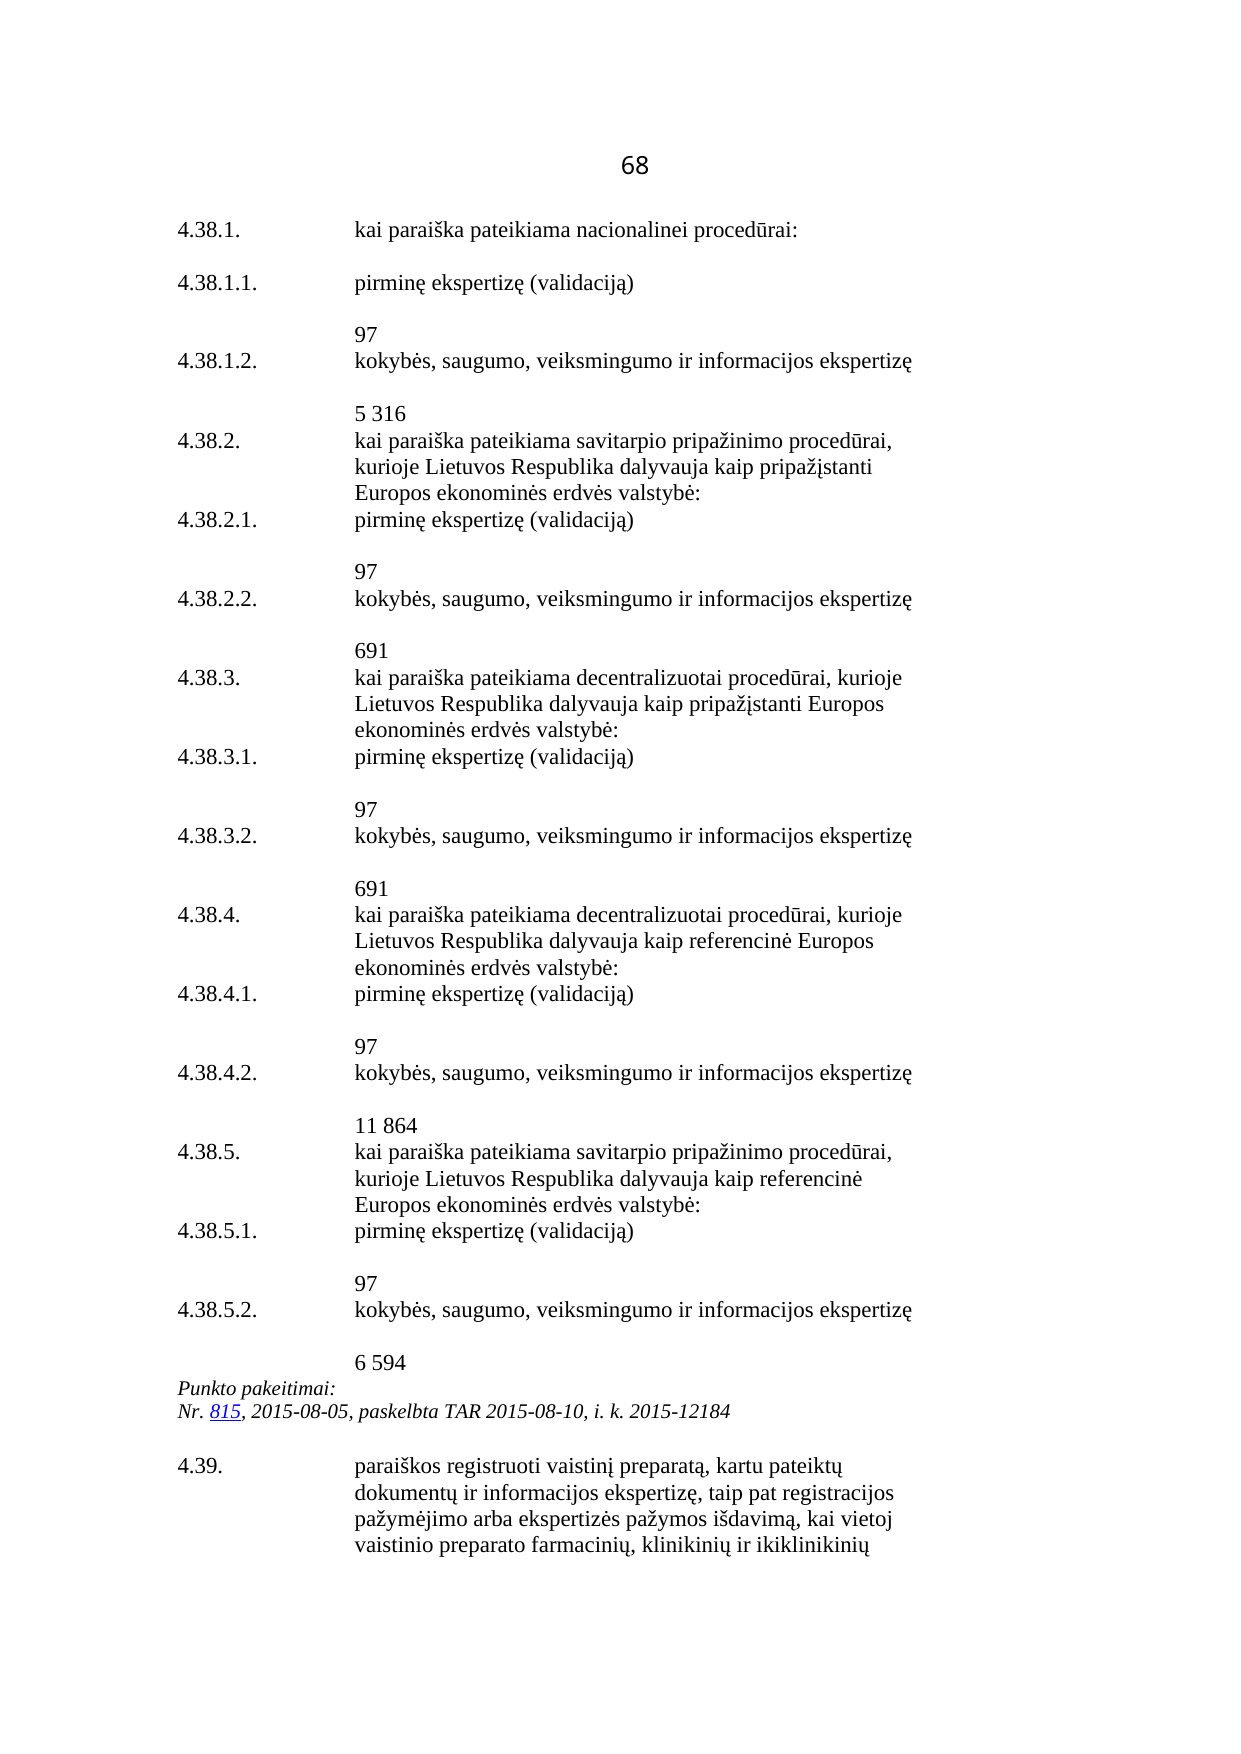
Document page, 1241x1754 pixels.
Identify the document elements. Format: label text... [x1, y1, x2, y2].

text vaistinio preparato farmacinių, klinikinių ir ikiklinikinių [354, 1531, 945, 1558]
text 4.38.2. kai paraiška pateikiama savitarpio pripažinimo procedūrai, [177, 427, 945, 453]
text 4.38.2.1. pirminę ekspertizę (validaciją) 97 [177, 506, 945, 585]
text 4.39. paraiškos registruoti vaistinį preparatą, kartu pateiktų [177, 1452, 945, 1479]
text 4.38.4.2. kokybės, saugumo, veiksmingumo ir informacijos ekspertizę 11 864 [177, 1059, 945, 1138]
text 4.38.1. kai paraiška pateikiama nacionalinei procedūrai: [177, 216, 945, 268]
text Europos ekonominės erdvės valstybė: [354, 479, 945, 506]
text Europos ekonominės erdvės valstybė: [354, 1191, 945, 1217]
text Nr. 815, 2015-08-05, paskelbta TAR 2015-08-10, i. k. 2015-12184 [177, 1399, 1093, 1423]
text 4.38.3.1. pirminę ekspertizę (validaciją) 97 [177, 743, 945, 822]
text 4.38.4.1. pirminę ekspertizę (validaciją) 97 [177, 980, 945, 1059]
text 4.38.3.2. kokybės, saugumo, veiksmingumo ir informacijos ekspertizę 691 [177, 822, 945, 901]
text ekonominės erdvės valstybė: [354, 954, 945, 980]
text 4.38.5. kai paraiška pateikiama savitarpio pripažinimo procedūrai, [177, 1138, 945, 1164]
text kurioje Lietuvos Respublika dalyvauja kaip referencinė [354, 1164, 945, 1191]
text Lietuvos Respublika dalyvauja kaip pripažįstanti Europos [354, 690, 945, 717]
text 4.38.5.2. kokybės, saugumo, veiksmingumo ir informacijos ekspertizę 6 594 [177, 1296, 945, 1375]
text 4.38.1.2. kokybės, saugumo, veiksmingumo ir informacijos ekspertizę 5 316 [177, 348, 945, 427]
text 4.38.4. kai paraiška pateikiama decentralizuotai procedūrai, kurioje [177, 901, 945, 927]
text Lietuvos Respublika dalyvauja kaip referencinė Europos [354, 927, 945, 954]
text 4.38.1.1. pirminę ekspertizę (validaciją) 97 [177, 268, 945, 348]
text pažymėjimo arba ekspertizės pažymos išdavimą, kai vietoj [354, 1505, 945, 1531]
text Punkto pakeitimai: [177, 1375, 1093, 1399]
text 4.38.3. kai paraiška pateikiama decentralizuotai procedūrai, kurioje [177, 664, 945, 690]
text kurioje Lietuvos Respublika dalyvauja kaip pripažįstanti [354, 453, 945, 479]
text 4.38.2.2. kokybės, saugumo, veiksmingumo ir informacijos ekspertizę 691 [177, 585, 945, 664]
text dokumentų ir informacijos ekspertizę, taip pat registracijos [354, 1479, 945, 1505]
text ekonominės erdvės valstybė: [354, 717, 945, 743]
text 4.38.5.1. pirminę ekspertizę (validaciją) 97 [177, 1217, 945, 1296]
